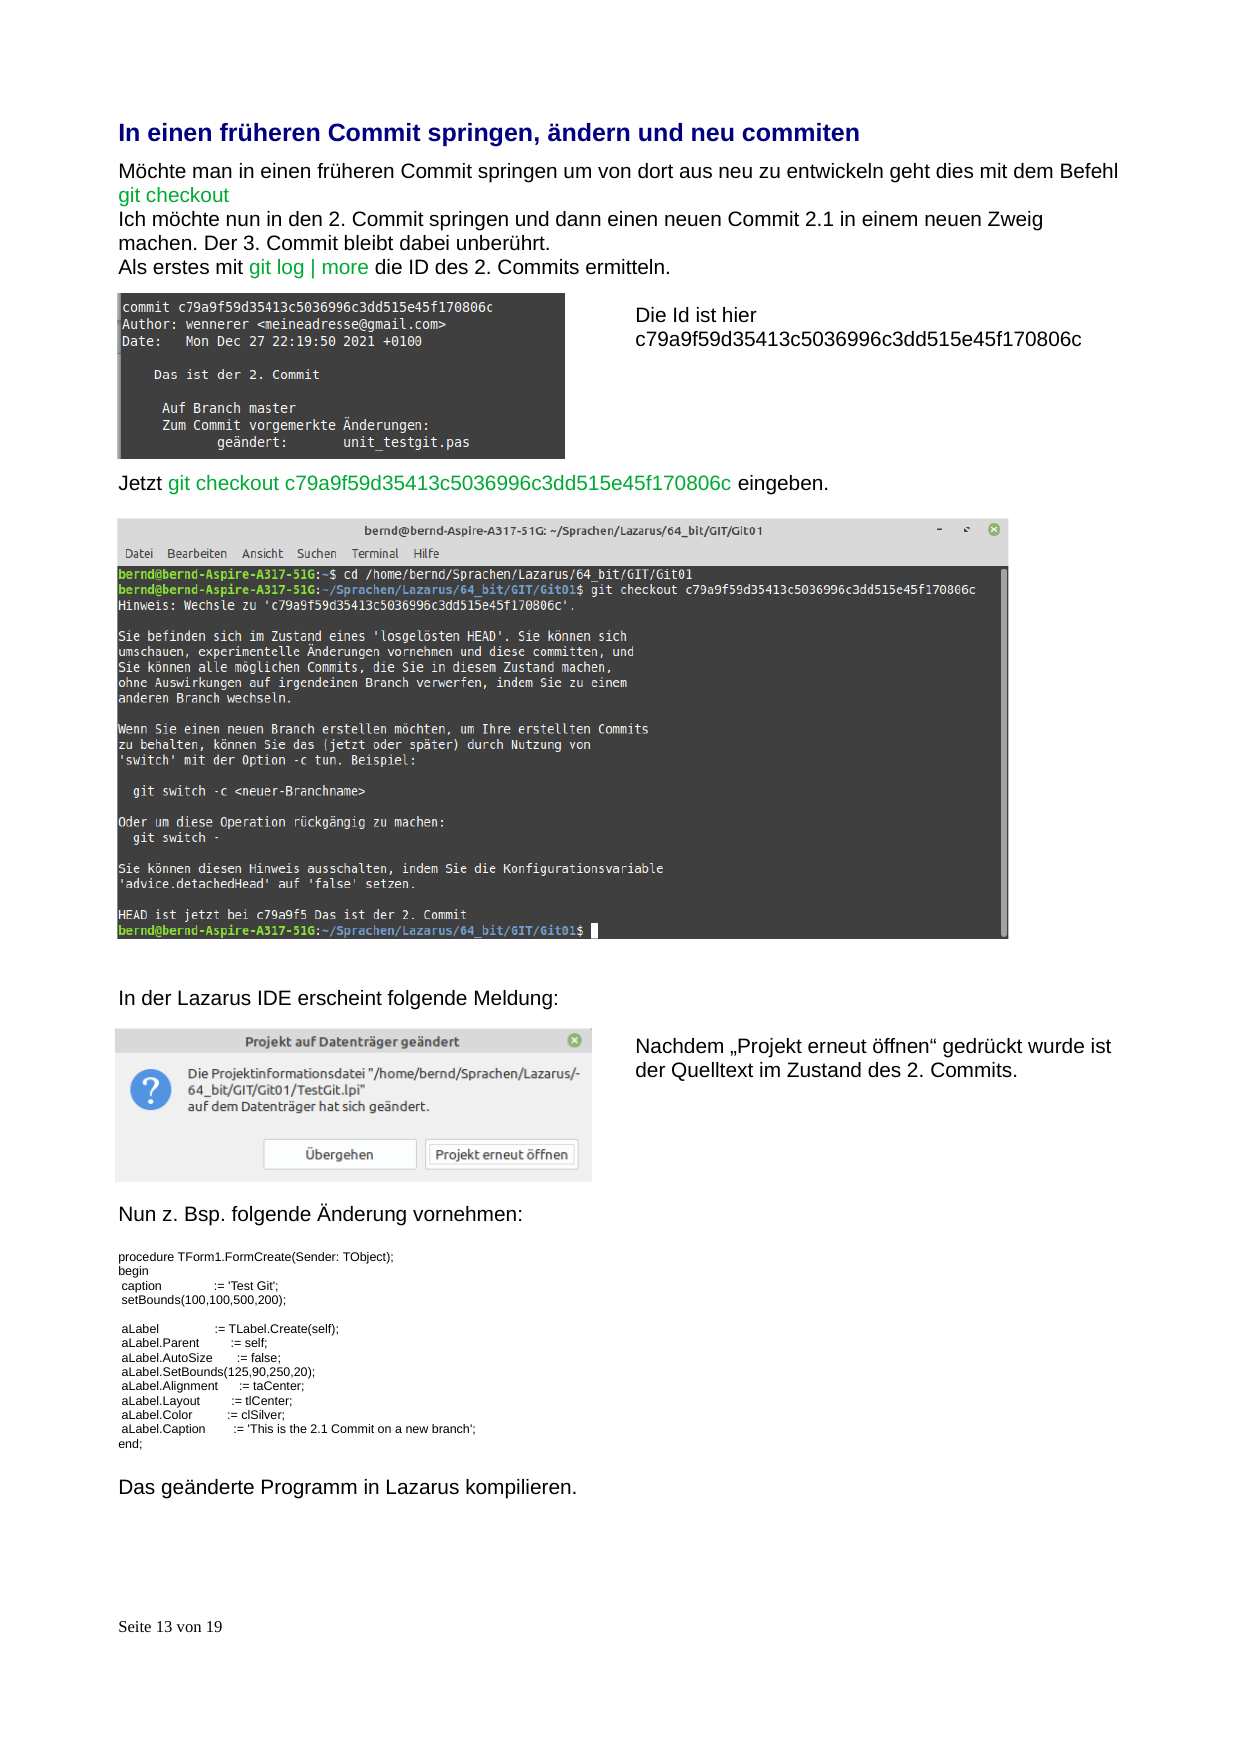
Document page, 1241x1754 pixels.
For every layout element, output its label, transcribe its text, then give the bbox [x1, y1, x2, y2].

text Als erstes mit git log | more die ID des 2. Commits ermitteln. [118, 255, 1122, 279]
picture [117, 293, 565, 459]
text aLabel.Alignment := taCenter; [118, 1379, 1122, 1393]
text procedure TForm1.FormCreate(Sender: TObject); [118, 1249, 1122, 1264]
picture [115, 1028, 592, 1182]
text Das geänderte Programm in Lazarus kompilieren. [118, 1475, 1122, 1499]
text Nachdem „Projekt erneut öffnen“ gedrückt wurde ist der Quelltext im Zustand des 2. Commits. [592, 1034, 1122, 1082]
text begin [118, 1264, 1122, 1278]
text Die Id ist hier c79a9f59d35413c5036996c3dd515e45f170806c [565, 303, 1122, 351]
picture [117, 518, 1009, 939]
text aLabel.Caption := 'This is the 2.1 Commit on a new branch'; [118, 1422, 1122, 1436]
text aLabel.Parent := self; [118, 1336, 1122, 1350]
text Ich möchte nun in den 2. Commit springen und dann einen neuen Commit 2.1 in einem neuen Zweig machen. Der 3. Commit bleibt dabei unberührt. [118, 207, 1122, 255]
subtitle In einen früheren Commit springen, ändern und neu commiten [118, 118, 1122, 147]
text aLabel.SetBounds(125,90,250,20); [118, 1364, 1122, 1379]
text end; [118, 1436, 1122, 1451]
text aLabel.AutoSize := false; [118, 1350, 1122, 1364]
text aLabel := TLabel.Create(self); [118, 1321, 1122, 1336]
text setBounds(100,100,500,200); [118, 1293, 1122, 1307]
text Jetzt git checkout c79a9f59d35413c5036996c3dd515e45f170806c eingeben. [118, 471, 1122, 495]
text In der Lazarus IDE erscheint folgende Meldung: [118, 986, 1122, 1010]
text aLabel.Color := clSilver; [118, 1408, 1122, 1422]
text aLabel.Layout := tlCenter; [118, 1393, 1122, 1408]
text git checkout [118, 183, 1122, 207]
text Möchte man in einen früheren Commit springen um von dort aus neu zu entwickeln geht dies mit dem Befehl [118, 159, 1122, 183]
text Nun z. Bsp. folgende Änderung vornehmen: [118, 1202, 1122, 1226]
text caption := 'Test Git'; [118, 1278, 1122, 1293]
